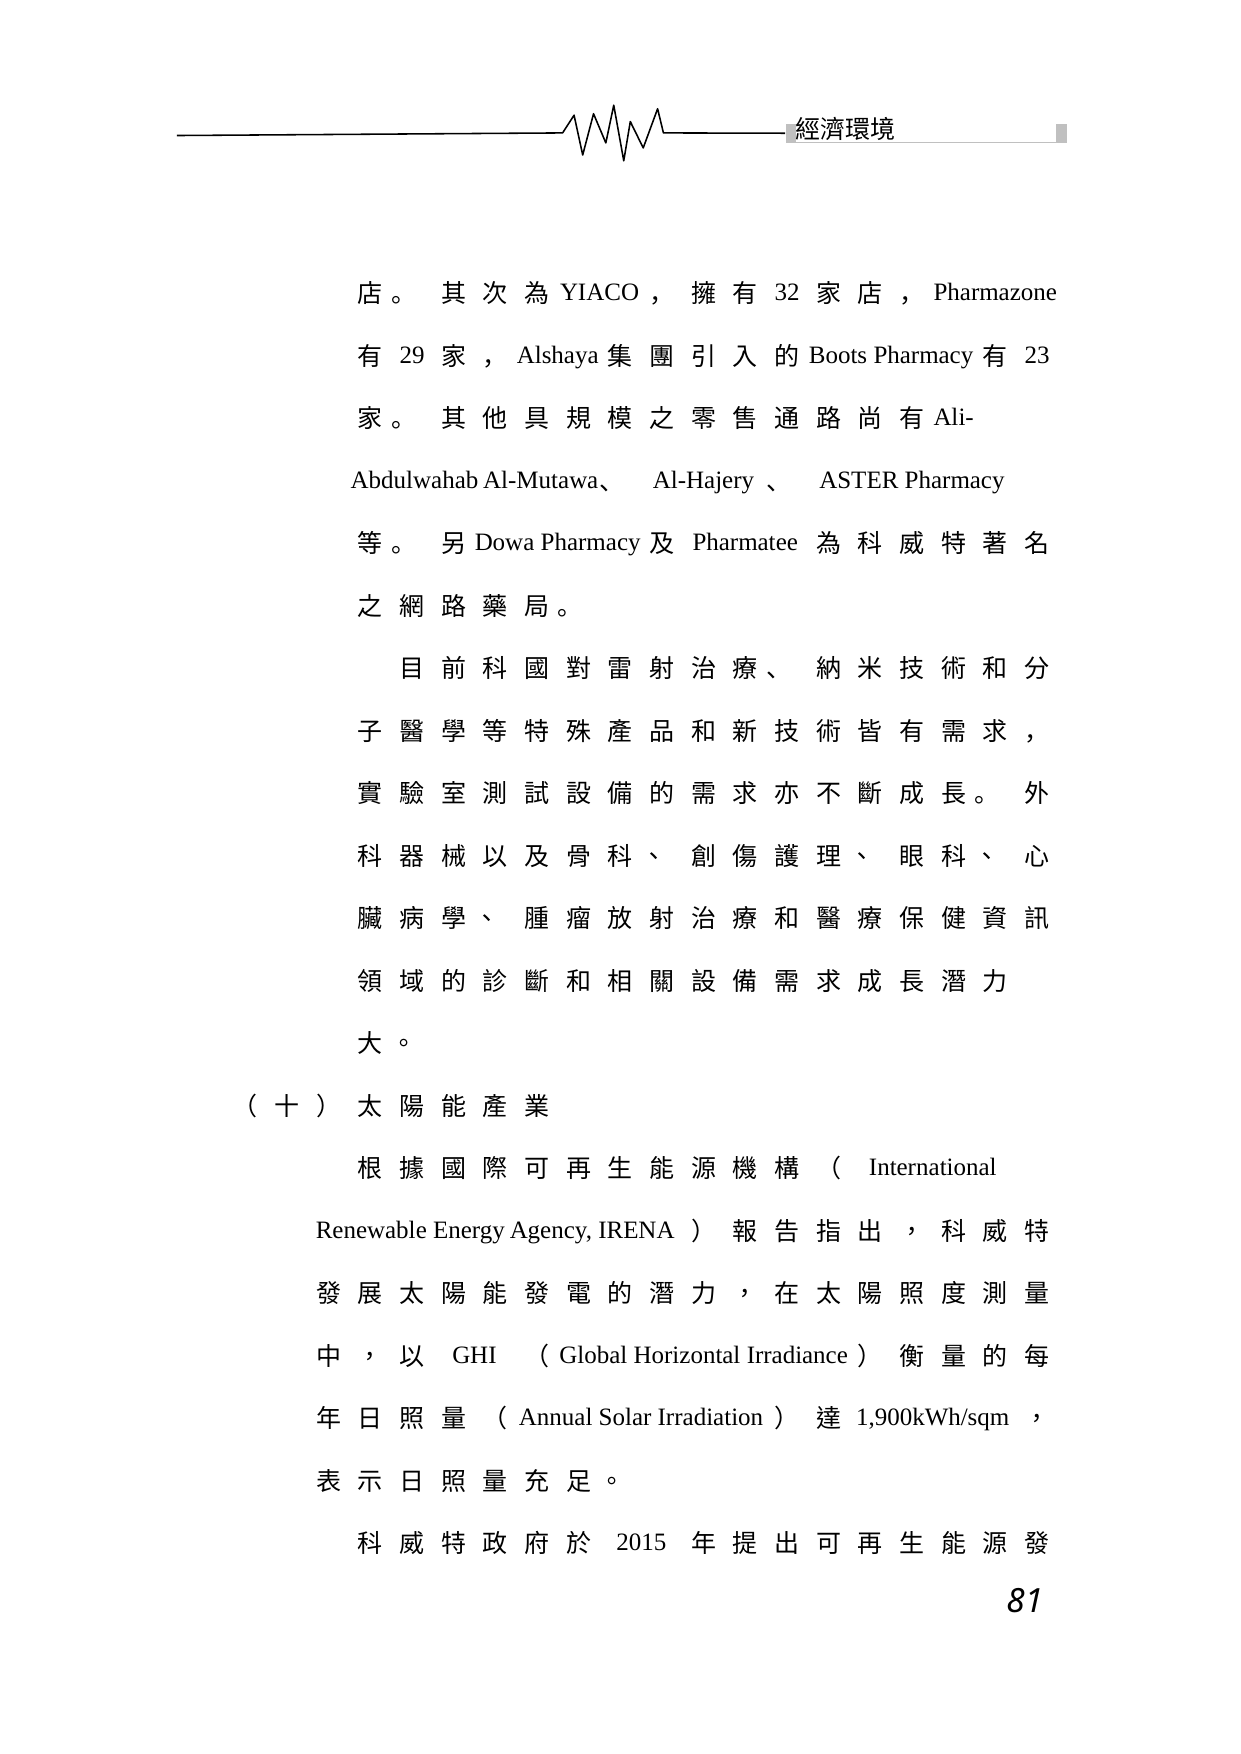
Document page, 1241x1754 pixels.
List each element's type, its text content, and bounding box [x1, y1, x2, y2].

text 科威特政府於2015年提出可再生能源發 [281, 1500, 1058, 1563]
text 店。其次為YIACO，擁有32家店，Pharmazone有29家，Alshaya集團引入的Boots Pharmacy有23家。其他具規模之零售通路尚有Ali-Abdulwahab Al-Mutawa、Al-Hajery、ASTER Pharmacy等。另Dowa Pharmacy及Pharmatee為科威特著名之網路藥局。 [330, 250, 1058, 625]
text （十）太陽能產業 [207, 1063, 1058, 1125]
text 目前科國對雷射治療、納米技術和分子醫學等特殊產品和新技術皆有需求，實驗室測試設備的需求亦不斷成長。外科器械以及骨科、創傷護理、眼科、心臟病學、腫瘤放射治療和醫療保健資訊領域的診斷和相關設備需求成長潛力大。 [330, 625, 1058, 1063]
text 根據國際可再生能源機構（International Renewable Energy Agency, IRENA）報告指出，科威特發展太陽能發電的潛力，在太陽照度測量中，以GHI（Global Horizontal Irradiance）衡量的每年日照量（Annual Solar Irradiation）達1,900kWh/sqm，表示日照量充足。 [281, 1125, 1058, 1500]
